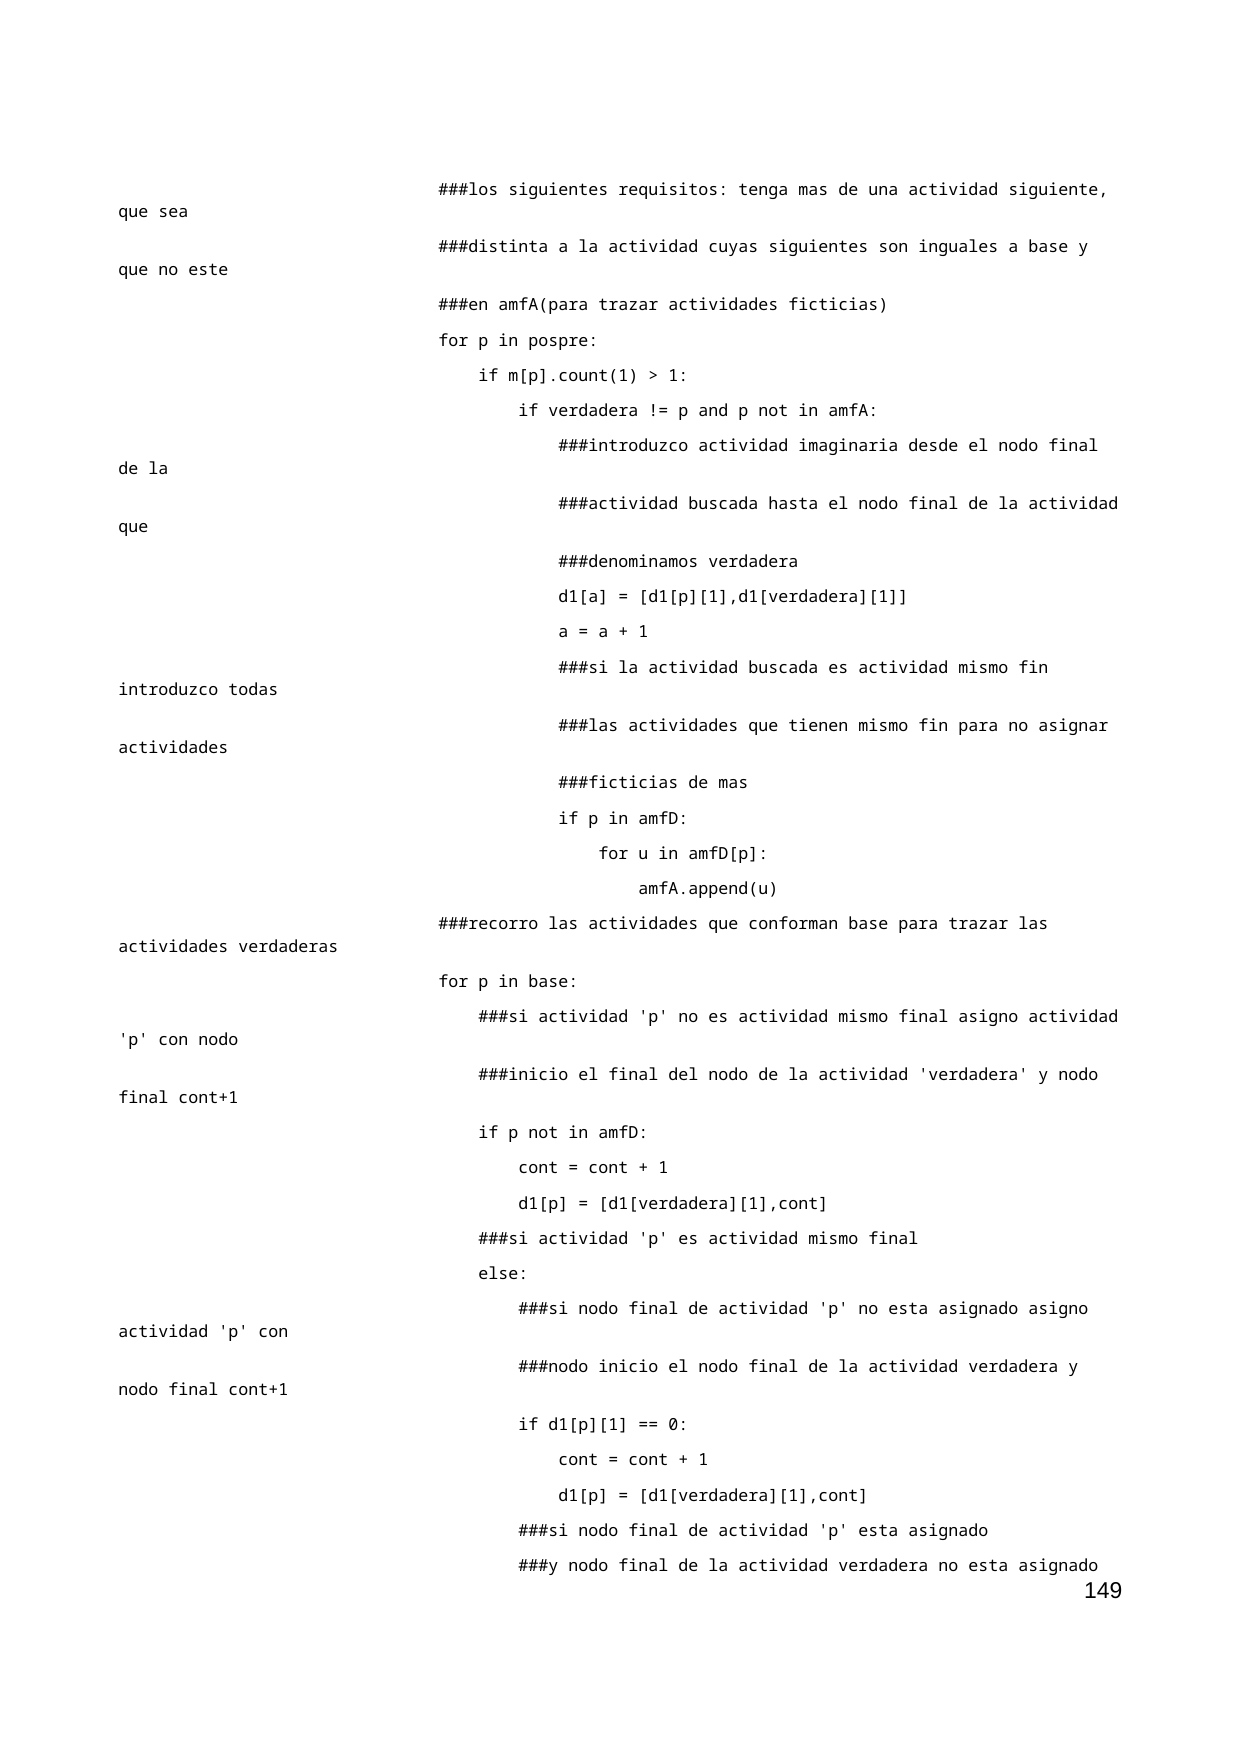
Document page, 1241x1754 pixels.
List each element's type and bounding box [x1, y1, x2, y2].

text [118, 177, 1122, 1576]
